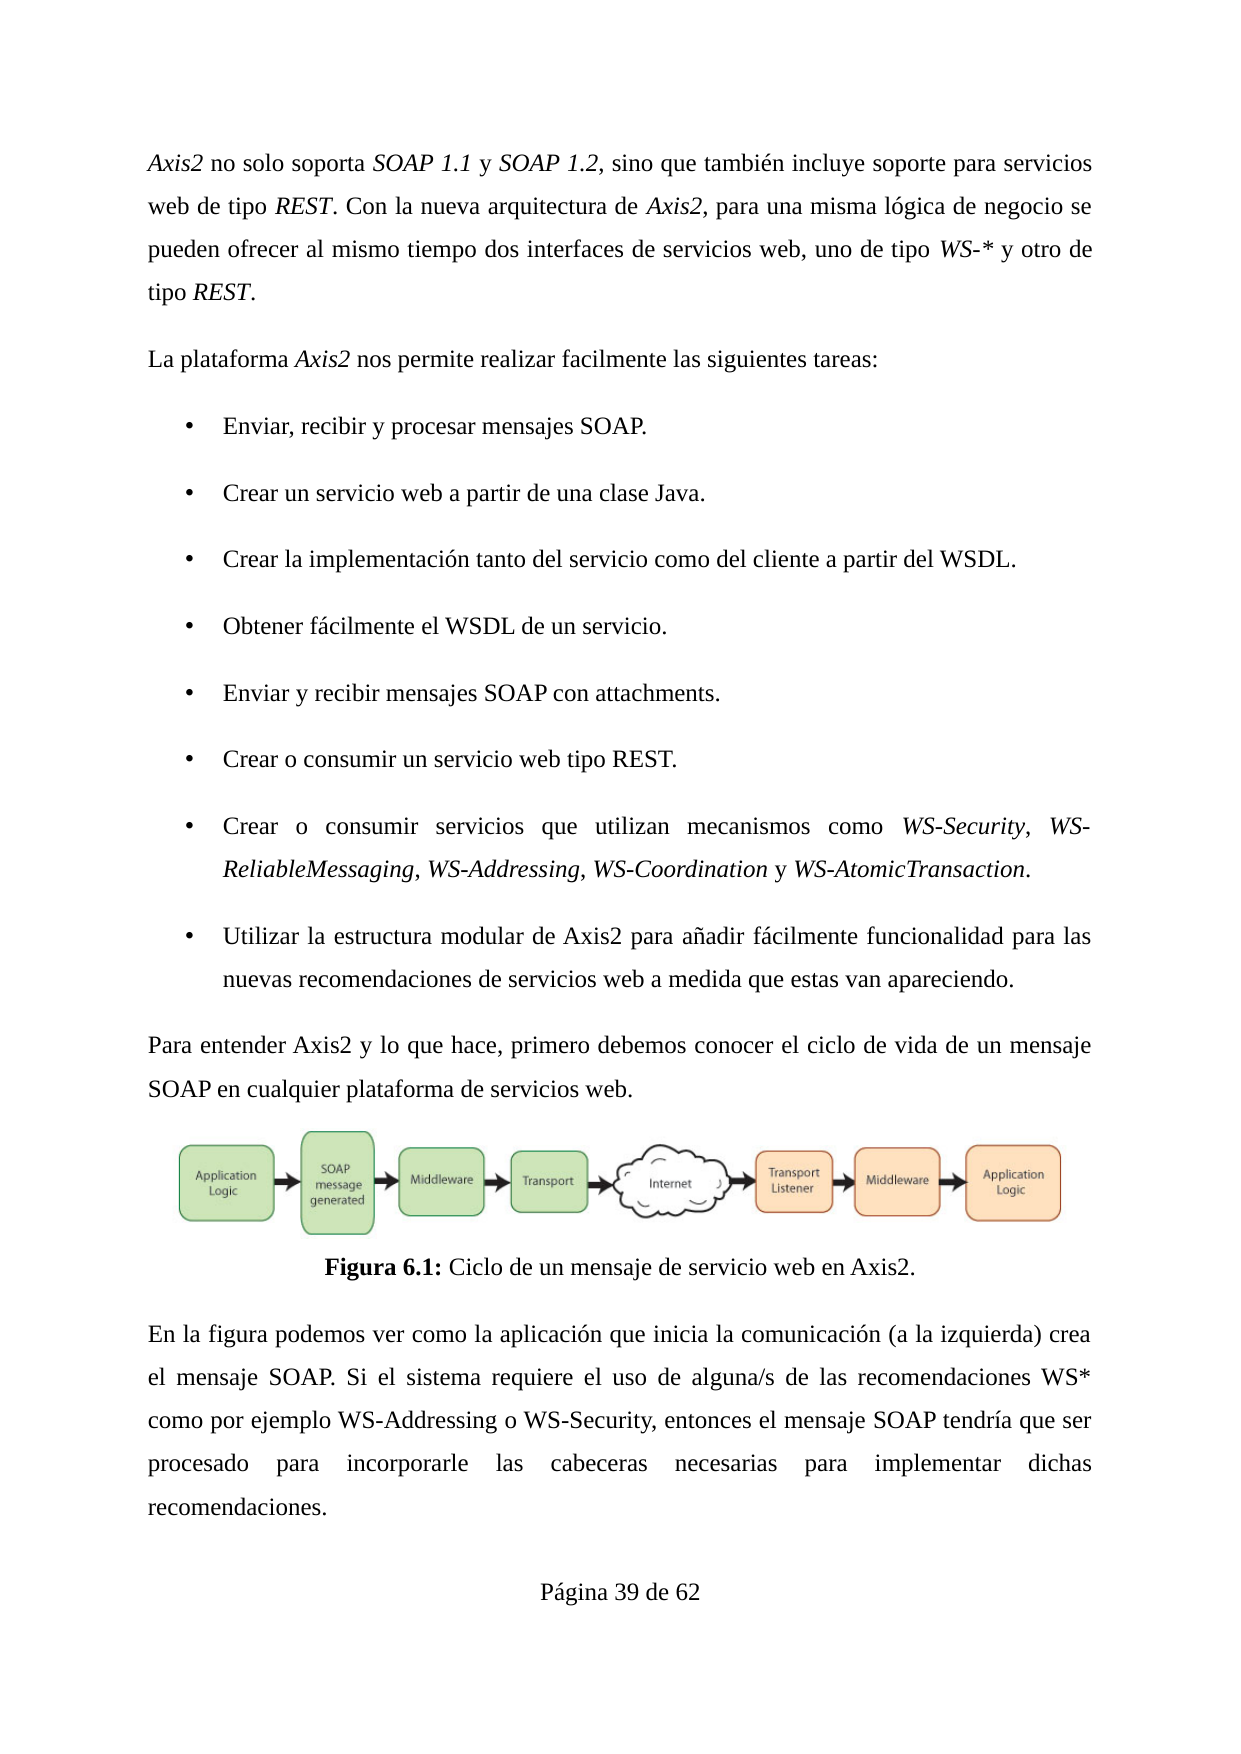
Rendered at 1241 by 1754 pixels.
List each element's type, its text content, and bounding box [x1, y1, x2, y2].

text Axis2 no solo soporta SOAP 1.1 y SOAP 1.2, sino que también incluye soporte para servicios web de tipo REST. Con la nueva arquitectura de Axis2, para una misma lógica de negocio se pueden ofrecer al mismo tiempo dos interfaces de servicios web, uno de tipo WS-* y otro de tipo REST. [148, 148, 1093, 306]
list Enviar y recibir mensajes SOAP con attachments. [185, 678, 1093, 706]
text La plataforma Axis2 nos permite realizar facilmente las siguientes tareas: [148, 344, 1093, 373]
text Figura 6.1: Ciclo de un mensaje de servicio web en Axis2. [148, 1239, 1093, 1281]
list Enviar, recibir y procesar mensajes SOAP. [185, 411, 1093, 440]
list Crear o consumir un servicio web tipo REST. [185, 744, 1093, 773]
list Crear o consumir servicios que utilizan mecanismos como WS-Security, WS-ReliableMessaging, WS-Addressing, WS-Coordination y WS-AtomicTransaction. [185, 811, 1093, 883]
text Para entender Axis2 y lo que hace, primero debemos conocer el ciclo de vida de un mensaje SOAP en cualquier plataforma de servicios web. [148, 1031, 1093, 1102]
list Crear la implementación tanto del servicio como del cliente a partir del WSDL. [185, 544, 1093, 573]
picture [147, 1128, 1093, 1239]
text En la figura podemos ver como la aplicación que inicia la comunicación (a la izquierda) crea el mensaje SOAP. Si el sistema requiere el uso de alguna/s de las recomendaciones WS* como por ejemplo WS-Addressing o WS-Security, entonces el mensaje SOAP tendría que ser procesado para incorporarle las cabeceras necesarias para implementar dichas recomendaciones. [148, 1319, 1093, 1520]
list Crear un servicio web a partir de una clase Java. [185, 478, 1093, 506]
list Obtener fácilmente el WSDL de un servicio. [185, 611, 1093, 640]
list Utilizar la estructura modular de Axis2 para añadir fácilmente funcionalidad para las nuevas recomendaciones de servicios web a medida que estas van apareciendo. [185, 921, 1093, 993]
